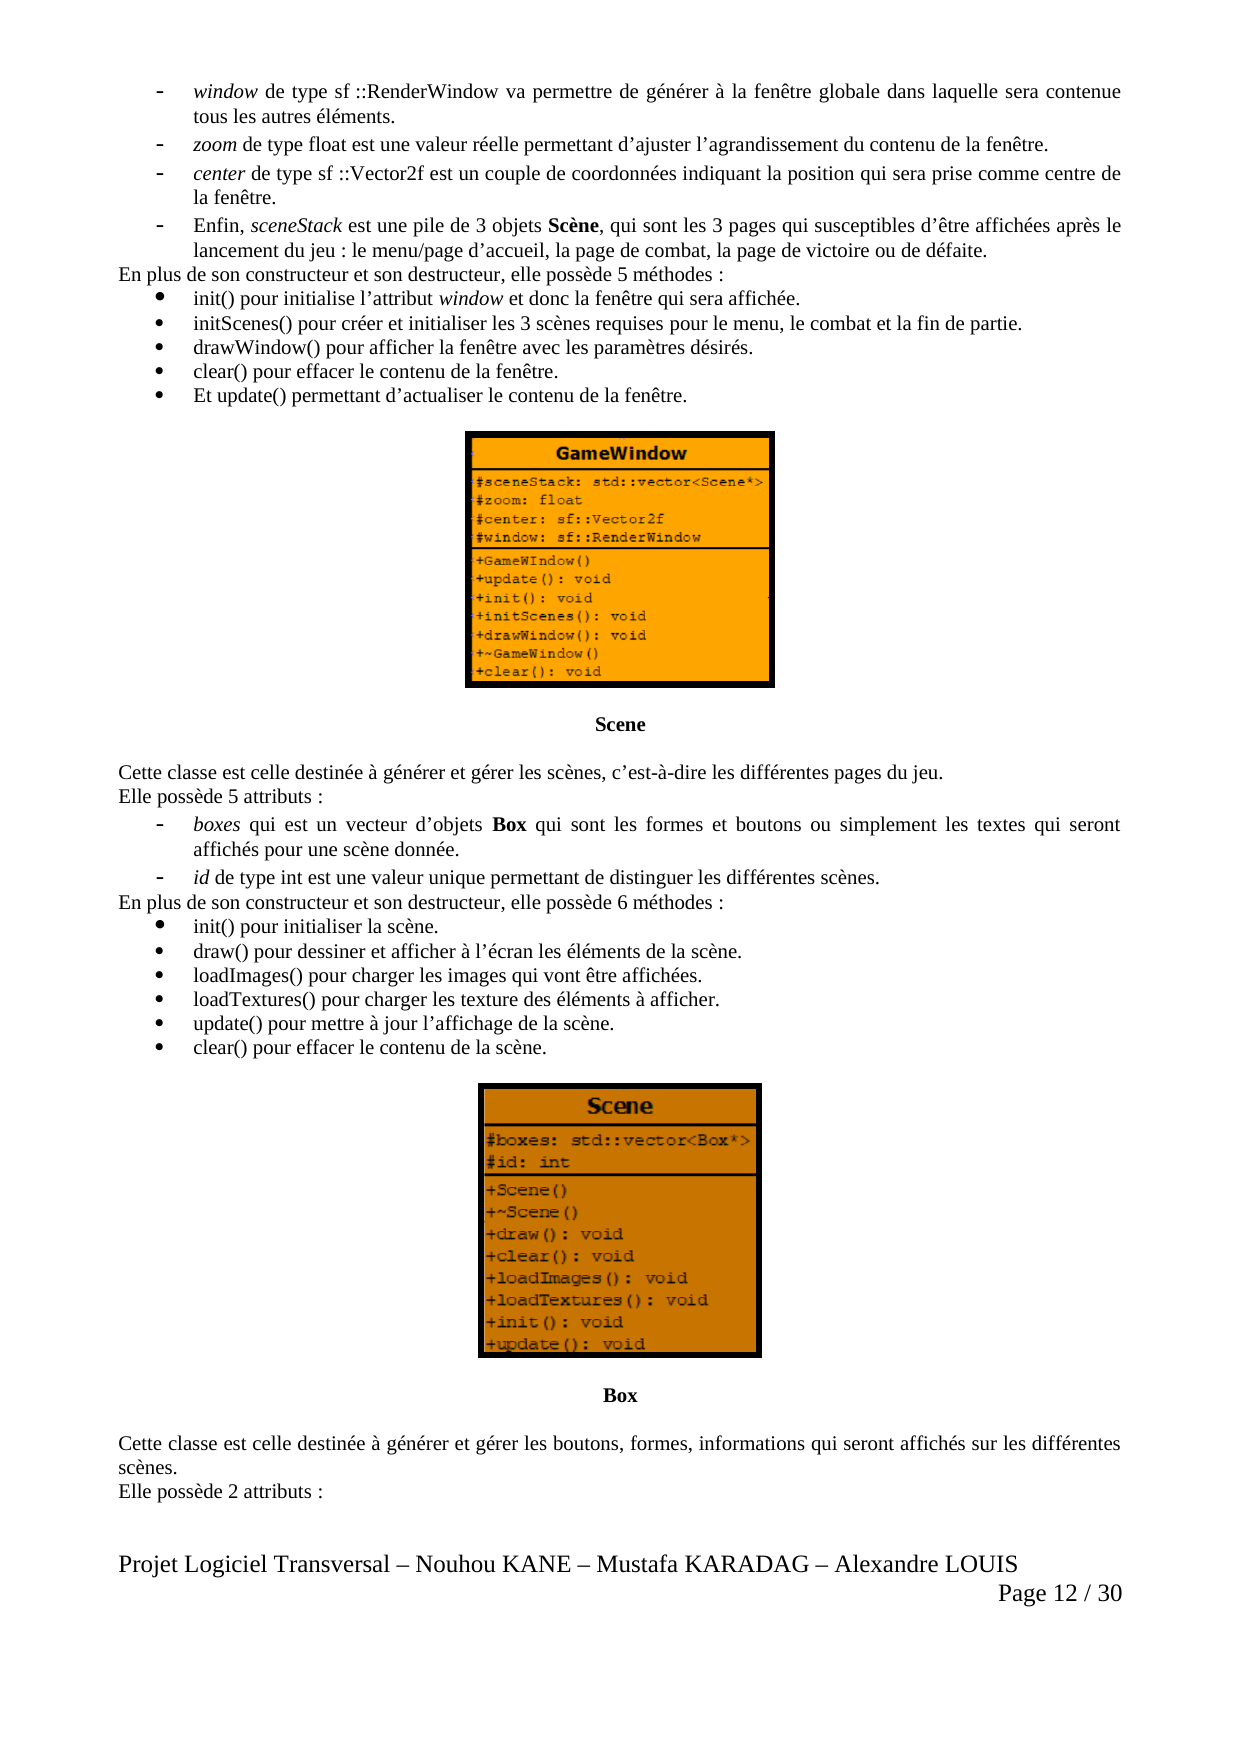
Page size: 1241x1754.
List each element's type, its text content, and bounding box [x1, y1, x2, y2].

list id de type int est une valeur unique permettant de distinguer les différentes scènes. [156, 861, 1122, 889]
list init() pour initialise l’attribut window et donc la fenêtre qui sera affichée. [156, 286, 1122, 311]
list update() pour mettre à jour l’affichage de la scène. [156, 1011, 1122, 1035]
text En plus de son constructeur et son destructeur, elle possède 5 méthodes : [118, 262, 1122, 286]
list clear() pour effacer le contenu de la scène. [156, 1035, 1122, 1059]
list drawWindow() pour afficher la fenêtre avec les paramètres désirés. [156, 335, 1122, 359]
list center de type sf ::Vector2f est un couple de coordonnées indiquant la position qui sera prise comme centre de la fenêtre. [156, 157, 1122, 209]
list init() pour initialiser la scène. [156, 914, 1122, 938]
list boxes qui est un vecteur d’objets Box qui sont les formes et boutons ou simplement les textes qui seront affichés pour une scène donnée. [156, 808, 1122, 861]
text Cette classe est celle destinée à générer et gérer les boutons, formes, informations qui seront affichés sur les différentes scènes. [118, 1431, 1122, 1479]
list initScenes() pour créer et initialiser les 3 scènes requises pour le menu, le combat et la fin de partie. [156, 311, 1122, 335]
text Scene [118, 712, 1122, 736]
list Et update() permettant d’actualiser le contenu de la fenêtre. [156, 383, 1122, 407]
text En plus de son constructeur et son destructeur, elle possède 6 méthodes : [118, 889, 1122, 914]
list loadTextures() pour charger les texture des éléments à afficher. [156, 987, 1122, 1011]
list window de type sf ::RenderWindow va permettre de générer à la fenêtre globale dans laquelle sera contenue tous les autres éléments. [156, 75, 1122, 128]
list loadImages() pour charger les images qui vont être affichées. [156, 963, 1122, 987]
list clear() pour effacer le contenu de la fenêtre. [156, 359, 1122, 383]
list Enfin, sceneStack est une pile de 3 objets Scène, qui sont les 3 pages qui susceptibles d’être affichées après le lancement du jeu : le menu/page d’accueil, la page de combat, la page de victoire ou de défaite. [156, 209, 1122, 262]
text Elle possède 2 attributs : [118, 1479, 1122, 1503]
text Cette classe est celle destinée à générer et gérer les scènes, c’est-à-dire les différentes pages du jeu. [118, 760, 1122, 784]
text Box [118, 1383, 1122, 1407]
list zoom de type float est une valeur réelle permettant d’ajuster l’agrandissement du contenu de la fenêtre. [156, 128, 1122, 157]
list draw() pour dessiner et afficher à l’écran les éléments de la scène. [156, 938, 1122, 963]
text Elle possède 5 attributs : [118, 784, 1122, 808]
